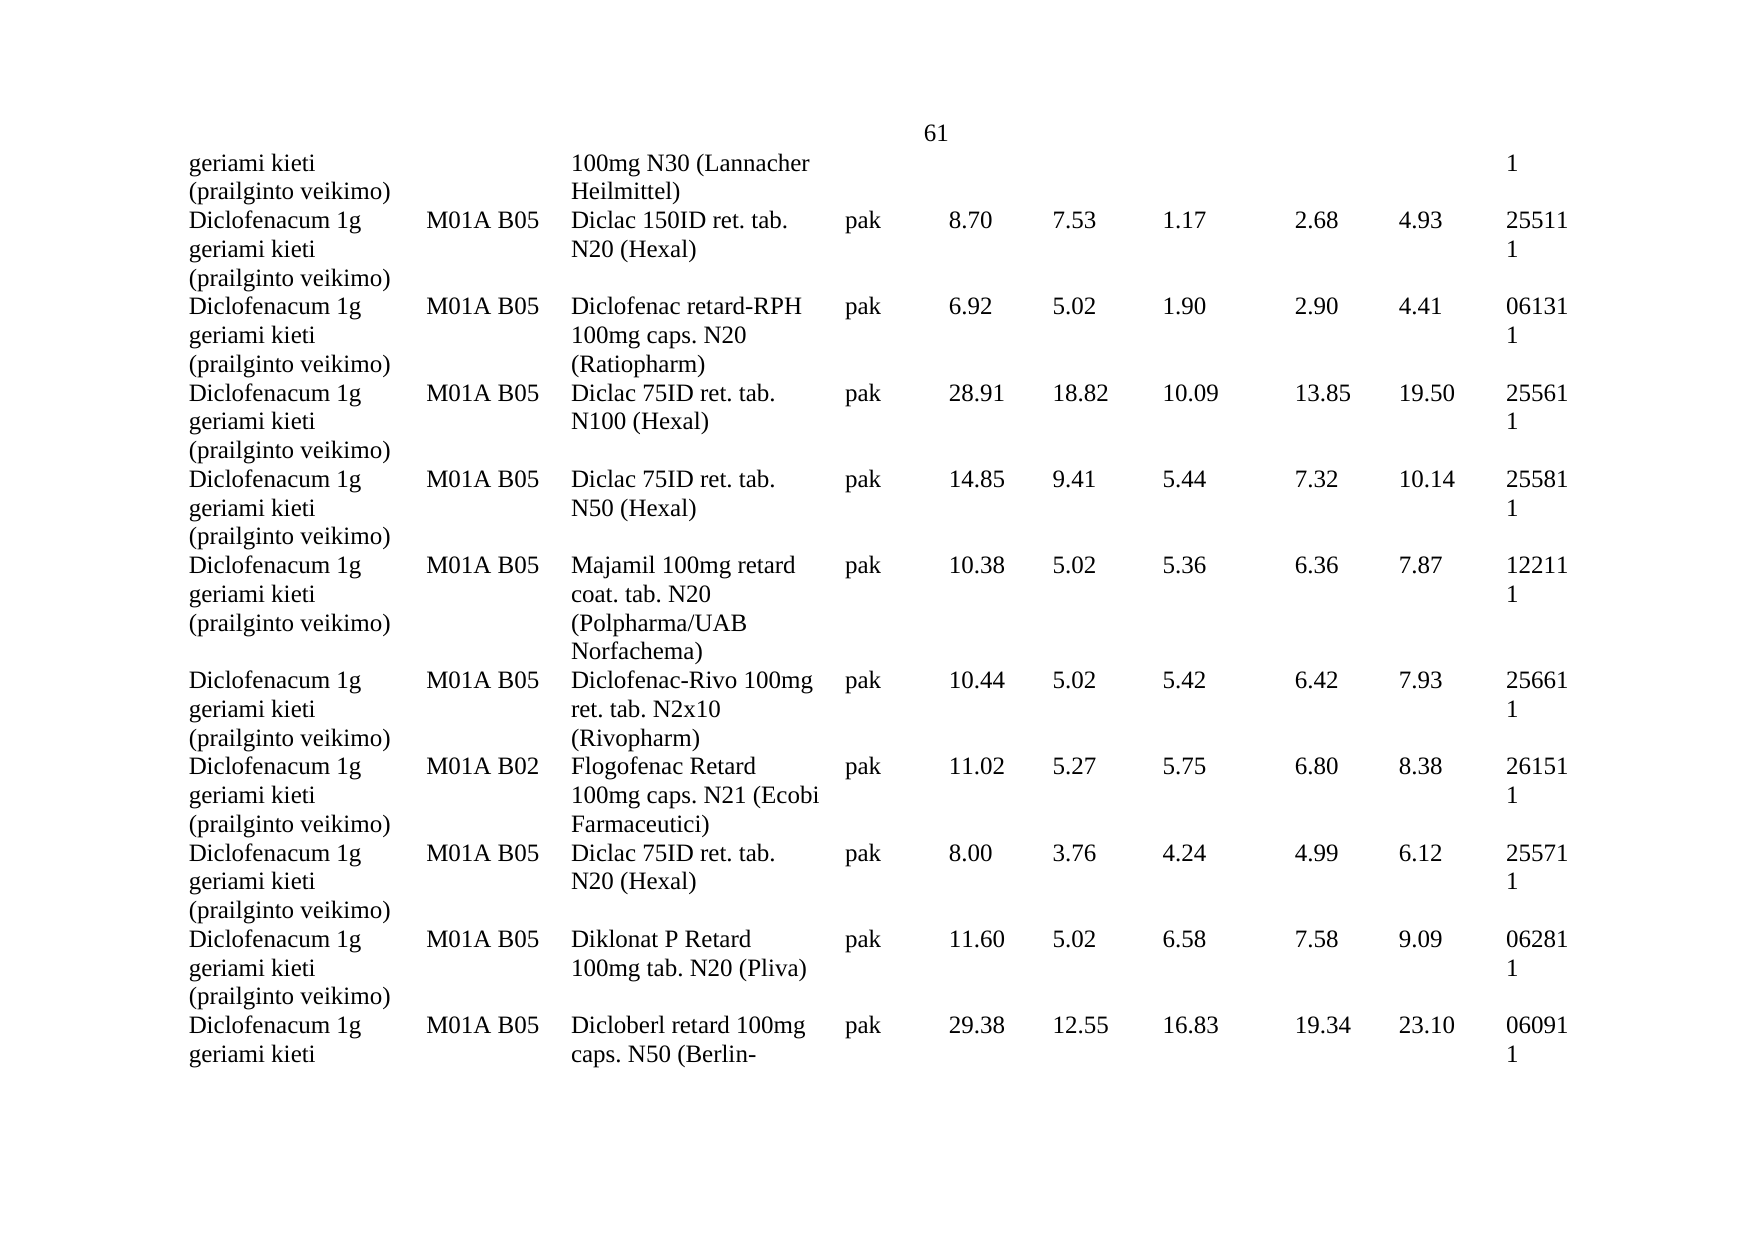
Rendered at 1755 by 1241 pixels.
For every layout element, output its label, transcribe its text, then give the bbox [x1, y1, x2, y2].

table_cell pak [834, 205, 937, 291]
table_cell 5.02 [1041, 924, 1151, 1010]
table_cell Diclofenacum 1g geriami kieti (prailginto veikimo) [177, 464, 415, 550]
table_cell [1589, 751, 1595, 838]
table_cell 9.09 [1388, 924, 1494, 1010]
table_cell pak [834, 550, 937, 665]
table_cell 7.87 [1388, 550, 1494, 665]
table_cell 29.38 [938, 1010, 1041, 1068]
table_cell 18.82 [1041, 378, 1151, 464]
table_cell pak [834, 378, 937, 464]
table_cell M01A B05 [415, 205, 559, 291]
table_cell pak [834, 751, 937, 838]
table_cell 23.10 [1388, 1010, 1494, 1068]
table_cell [1589, 464, 1595, 550]
table_cell pak [834, 291, 937, 378]
table_cell 2.90 [1283, 291, 1387, 378]
table_cell Diclofenacum 1g geriami kieti (prailginto veikimo) [177, 924, 415, 1010]
table_cell Diclofenacum 1g geriami kieti [177, 1010, 415, 1068]
table_cell [1589, 550, 1595, 665]
table_cell 256611 [1495, 665, 1589, 751]
table_cell Diclofenac-Rivo 100mg ret. tab. N2x10 (Rivopharm) [560, 665, 833, 751]
table_cell 14.85 [938, 464, 1041, 550]
table_cell 5.27 [1041, 751, 1151, 838]
table_cell 061311 [1495, 291, 1589, 378]
table_cell Flogofenac Retard 100mg caps. N21 (Ecobi Farmaceutici) [560, 751, 833, 838]
table_cell pak [834, 464, 937, 550]
table_cell 6.58 [1151, 924, 1283, 1010]
table_cell 5.42 [1151, 665, 1283, 751]
table_cell 1.17 [1151, 205, 1283, 291]
table_cell M01A B05 [415, 464, 559, 550]
table_cell pak [834, 1010, 937, 1068]
table_cell pak [834, 838, 937, 924]
table_cell 5.36 [1151, 550, 1283, 665]
table_cell 6.36 [1283, 550, 1387, 665]
table_cell 255111 [1495, 205, 1589, 291]
table_cell 261511 [1495, 751, 1589, 838]
table_cell [1589, 291, 1595, 378]
table_cell Diclofenacum 1g geriami kieti (prailginto veikimo) [177, 838, 415, 924]
table_cell 6.12 [1388, 838, 1494, 924]
table_cell 8.70 [938, 205, 1041, 291]
table_cell Diclac 75ID ret. tab. N100 (Hexal) [560, 378, 833, 464]
table_cell Diclofenacum 1g geriami kieti (prailginto veikimo) [177, 665, 415, 751]
table_cell pak [834, 924, 937, 1010]
table_cell 11.60 [938, 924, 1041, 1010]
table_cell 10.38 [938, 550, 1041, 665]
table_cell Diclofenacum 1g geriami kieti (prailginto veikimo) [177, 205, 415, 291]
table_cell [1283, 148, 1387, 205]
table_cell 10.09 [1151, 378, 1283, 464]
table_cell 255611 [1495, 378, 1589, 464]
table_cell 28.91 [938, 378, 1041, 464]
table_cell 255711 [1495, 838, 1589, 924]
table_cell 6.42 [1283, 665, 1387, 751]
table_cell Diclac 75ID ret. tab. N20 (Hexal) [560, 838, 833, 924]
table_cell 19.50 [1388, 378, 1494, 464]
table_cell 6.92 [938, 291, 1041, 378]
table_cell 060911 [1495, 1010, 1589, 1068]
table_cell 19.34 [1283, 1010, 1387, 1068]
table_cell 16.83 [1151, 1010, 1283, 1068]
table_cell M01A B05 [415, 550, 559, 665]
table_cell Diclofenacum 1g geriami kieti (prailginto veikimo) [177, 751, 415, 838]
table_cell 10.44 [938, 665, 1041, 751]
table_cell [1589, 665, 1595, 751]
table_cell 7.93 [1388, 665, 1494, 751]
table_cell 255811 [1495, 464, 1589, 550]
table_cell [1388, 148, 1494, 205]
table_cell Majamil 100mg retard coat. tab. N20 (Polpharma/UAB Norfachema) [560, 550, 833, 665]
table_cell 062811 [1495, 924, 1589, 1010]
table_cell [1589, 148, 1595, 205]
table_cell 4.41 [1388, 291, 1494, 378]
table_cell 2.68 [1283, 205, 1387, 291]
table_cell geriami kieti (prailginto veikimo) [177, 148, 415, 205]
table_cell [1589, 838, 1595, 924]
table_cell [834, 148, 937, 205]
table_cell M01A B05 [415, 1010, 559, 1068]
table_cell 3.76 [1041, 838, 1151, 924]
table_cell M01A B05 [415, 924, 559, 1010]
table_cell M01A B05 [415, 665, 559, 751]
table_cell Diclac 150ID ret. tab. N20 (Hexal) [560, 205, 833, 291]
table_cell 7.58 [1283, 924, 1387, 1010]
table_cell M01A B05 [415, 291, 559, 378]
table_cell 1.90 [1151, 291, 1283, 378]
table_cell [1589, 205, 1595, 291]
table_cell 100mg N30 (Lannacher Heilmittel) [560, 148, 833, 205]
table_cell Diclofenac retard-RPH 100mg caps. N20 (Ratiopharm) [560, 291, 833, 378]
table_cell 1 [1495, 148, 1589, 205]
table_cell 4.93 [1388, 205, 1494, 291]
table_cell Diclofenacum 1g geriami kieti (prailginto veikimo) [177, 291, 415, 378]
table_cell 6.80 [1283, 751, 1387, 838]
table_cell Diclofenacum 1g geriami kieti (prailginto veikimo) [177, 550, 415, 665]
table_cell 11.02 [938, 751, 1041, 838]
table_cell 13.85 [1283, 378, 1387, 464]
table_cell Diclac 75ID ret. tab. N50 (Hexal) [560, 464, 833, 550]
table_cell pak [834, 665, 937, 751]
table_cell 5.02 [1041, 550, 1151, 665]
table_cell [1589, 378, 1595, 464]
table_cell 8.00 [938, 838, 1041, 924]
table_cell [938, 148, 1041, 205]
table_cell Diclofenacum 1g geriami kieti (prailginto veikimo) [177, 378, 415, 464]
table_cell Dicloberl retard 100mg caps. N50 (Berlin- [560, 1010, 833, 1068]
table_cell 10.14 [1388, 464, 1494, 550]
table_cell 122111 [1495, 550, 1589, 665]
table_cell [1151, 148, 1283, 205]
table_cell 5.02 [1041, 291, 1151, 378]
table_cell 5.02 [1041, 665, 1151, 751]
table_cell 5.44 [1151, 464, 1283, 550]
table_cell Diklonat P Retard 100mg tab. N20 (Pliva) [560, 924, 833, 1010]
table_cell 7.32 [1283, 464, 1387, 550]
table_cell M01A B02 [415, 751, 559, 838]
table_cell 7.53 [1041, 205, 1151, 291]
table_cell 4.99 [1283, 838, 1387, 924]
table_cell 4.24 [1151, 838, 1283, 924]
table_cell 5.75 [1151, 751, 1283, 838]
table_cell M01A B05 [415, 838, 559, 924]
table_cell [415, 148, 559, 205]
table_cell 9.41 [1041, 464, 1151, 550]
table_cell M01A B05 [415, 378, 559, 464]
table_cell 8.38 [1388, 751, 1494, 838]
table_cell [1589, 1010, 1595, 1068]
table_cell [1589, 924, 1595, 1010]
table_cell 12.55 [1041, 1010, 1151, 1068]
table_cell [1041, 148, 1151, 205]
